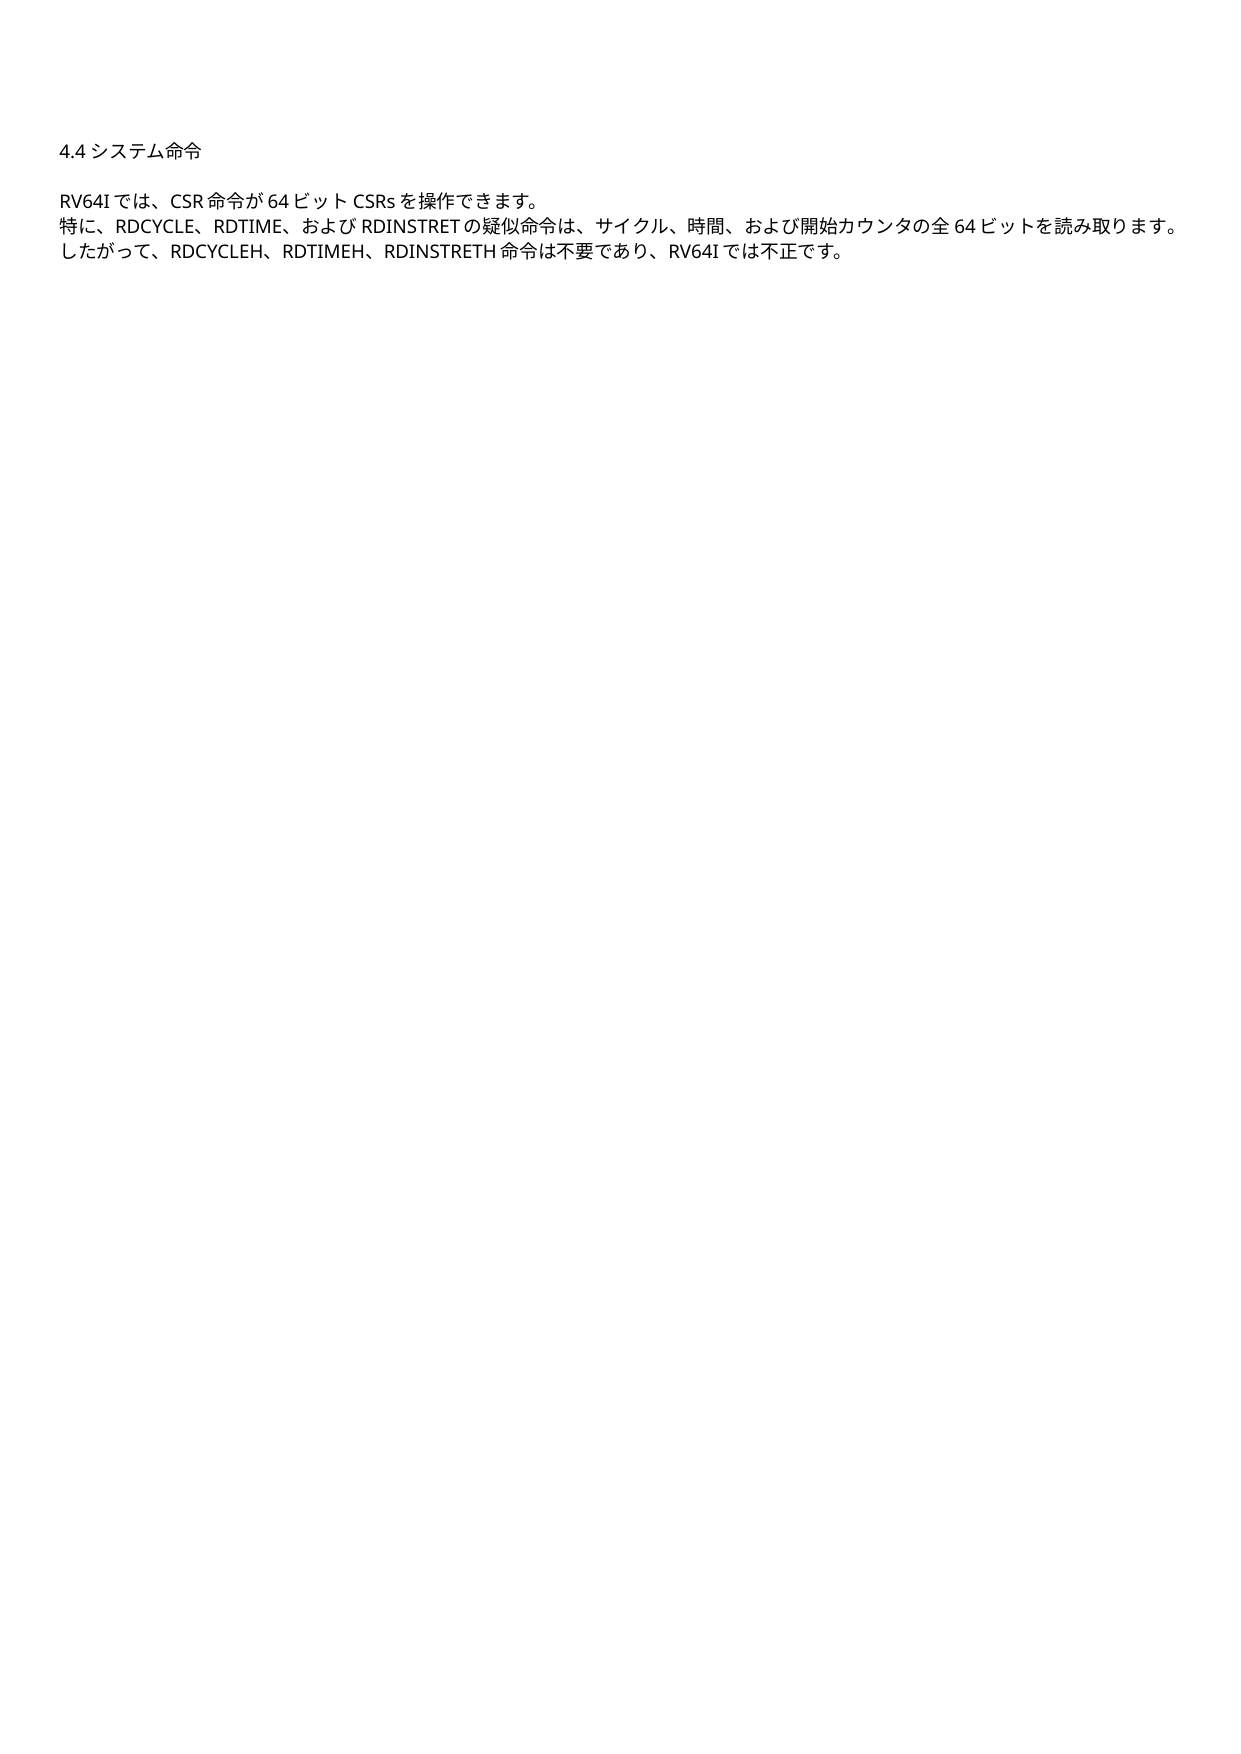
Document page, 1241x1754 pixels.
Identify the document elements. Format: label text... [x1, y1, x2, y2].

text RV64Iでは、CSR命令が64ビットCSRsを操作できます。 [59, 188, 1181, 213]
text 4.4 システム命令 [59, 138, 1181, 163]
text したがって、RDCYCLEH、RDTIMEH、RDINSTRETH命令は不要であり、RV64Iでは不正です。 [59, 238, 1181, 263]
text 特に、RDCYCLE、RDTIME、およびRDINSTRETの疑似命令は、サイクル、時間、および開始カウンタの全64ビットを読み取ります。 [59, 213, 1181, 238]
